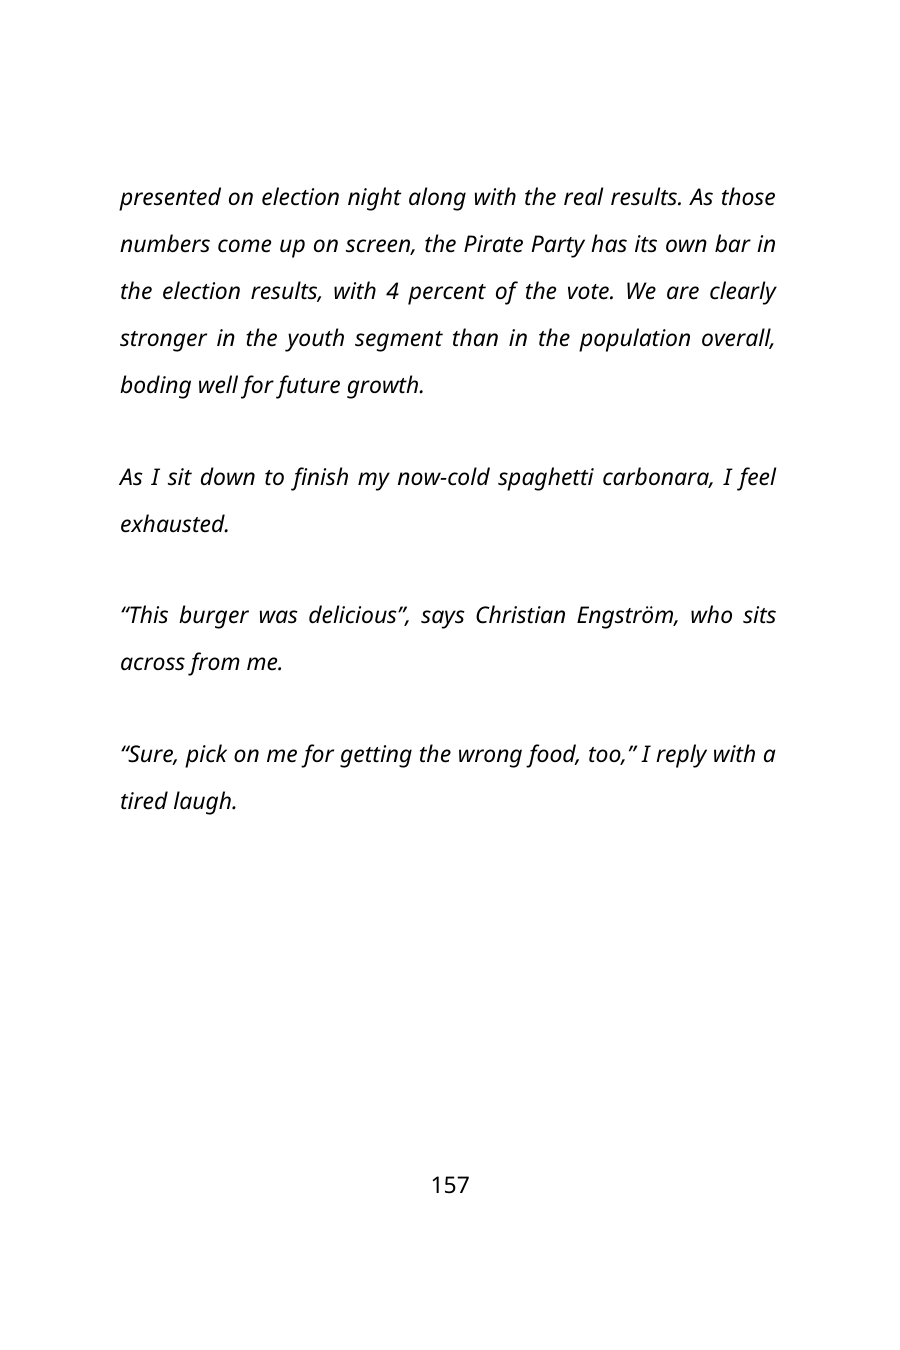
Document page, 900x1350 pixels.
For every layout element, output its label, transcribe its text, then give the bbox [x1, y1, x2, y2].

text presented on election night along with the real results. As those numbers come up on screen, the Pirate Party has its own bar in the election results, with 4 percent of the vote. We are clearly stronger in the youth segment than in the population overall, boding well for future growth. [120, 181, 780, 400]
text “Sure, pick on me for getting the wrong food, too,” I reply with a tired laugh. [120, 738, 780, 816]
text As I sit down to finish my now-cold spaghetti carbonara, I feel exhausted. [120, 461, 780, 539]
text “This burger was delicious”, says Christian Engström, who sits across from me. [120, 599, 780, 677]
